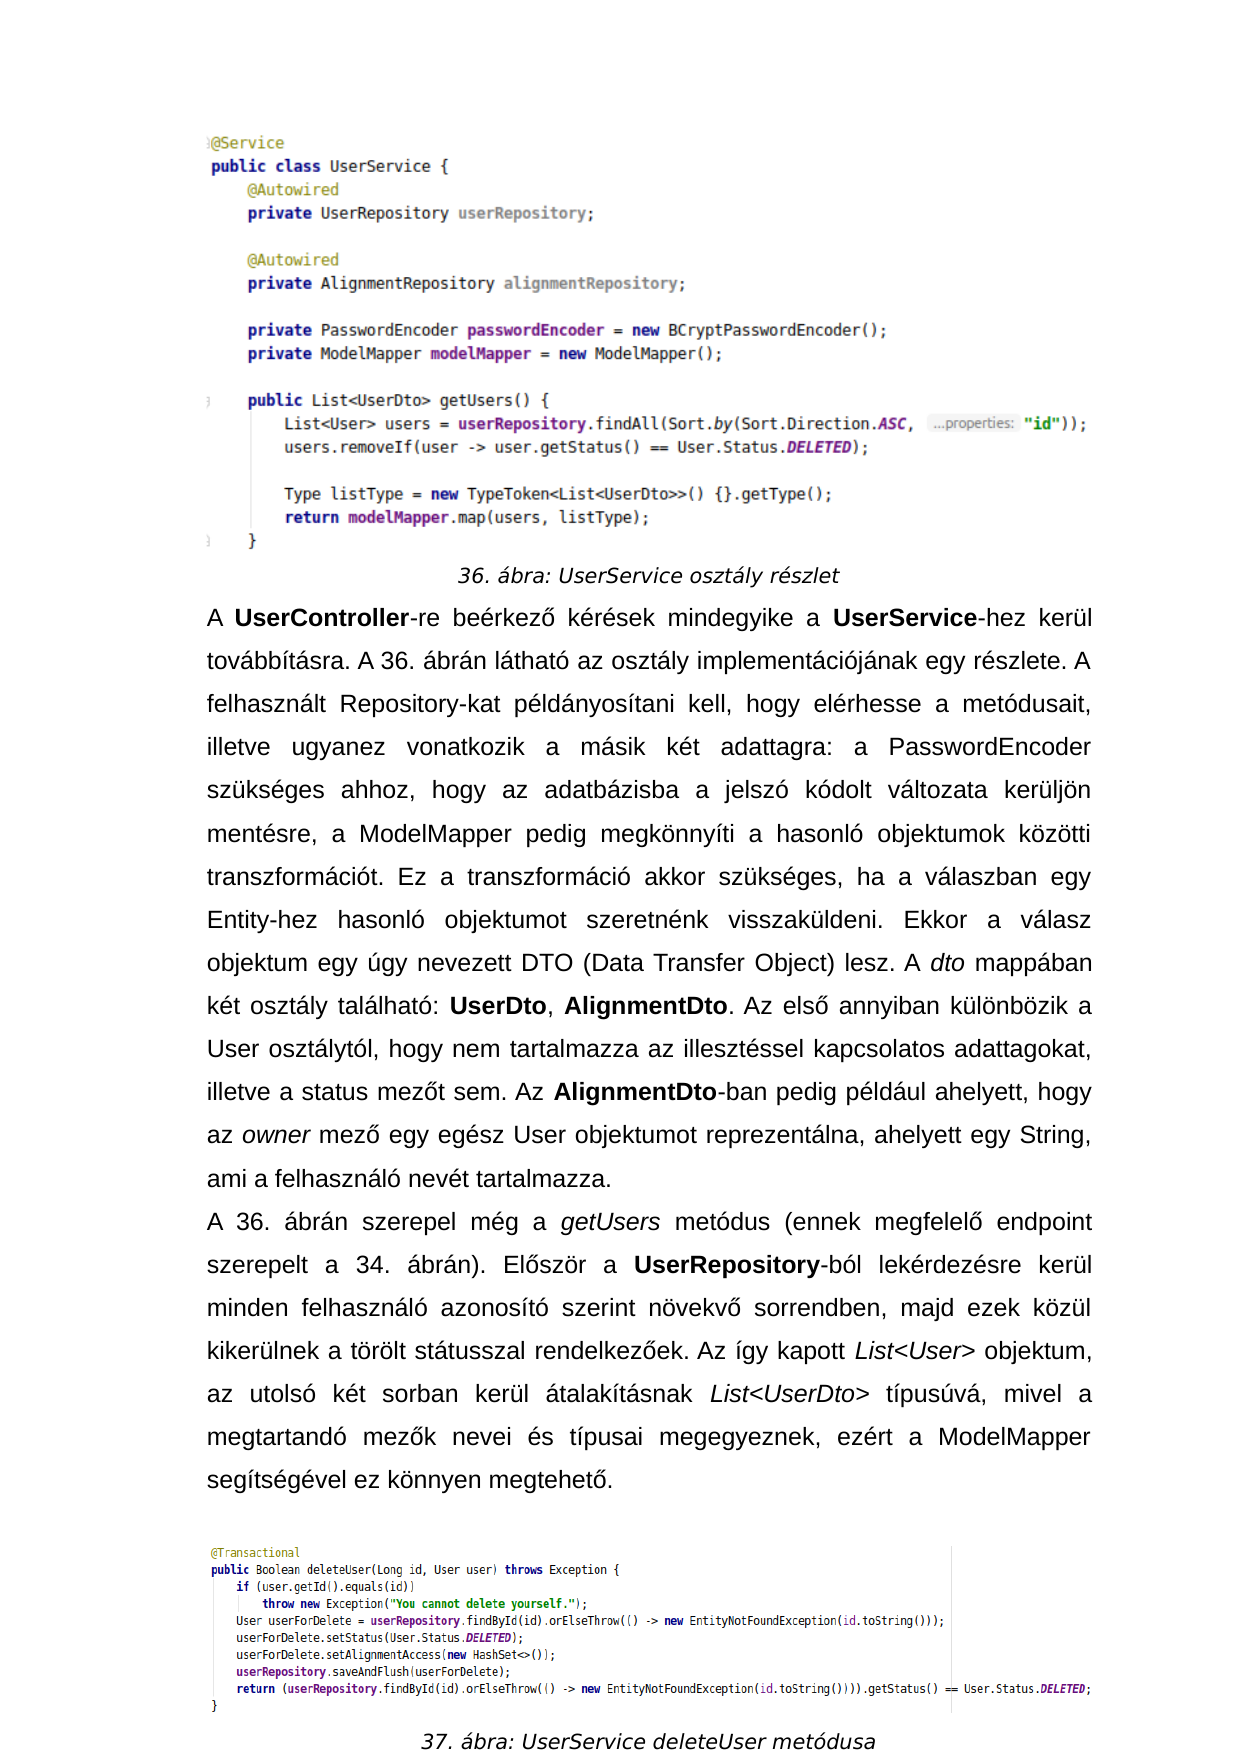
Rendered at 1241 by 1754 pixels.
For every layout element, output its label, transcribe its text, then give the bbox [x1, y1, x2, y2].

text A 36. ábrán szerepel még a getUsers metódus (ennek megfelelő endpoint szerepelt a 34. ábrán). Először a UserRepository-ból lekérdezésre kerül minden felhasználó azonosító szerint növekvő sorrendben, majd ezek közül kikerülnek a törölt státusszal rendelkezőek. Az így kapott List<User> objektum, az utolsó két sorban kerül átalakításnak List<UserDto> típusúvá, mivel a megtartandó mezők nevei és típusai megegyeznek, ezért a ModelMapper segítségével ez könnyen megtehető. [207, 1207, 1093, 1494]
text A UserController-re beérkező kérések mindegyike a UserService-hez kerül továbbításra. A 36. ábrán látható az osztály implementációjának egy részlete. A felhasznált Repository-kat példányosítani kell, hogy elérhesse a metódusait, illetve ugyanez vonatkozik a másik két adattagra: a PasswordEncoder szükséges ahhoz, hogy az adatbázisba a jelszó kódolt változata kerüljön mentésre, a ModelMapper pedig megkönnyíti a hasonló objektumok közötti transzformációt. Ez a transzformáció akkor szükséges, ha a válaszban egy Entity-hez hasonló objektumot szeretnénk visszaküldeni. Ekkor a válasz objektum egy úgy nevezett DTO (Data Transfer Object) lesz. A dto mappában két osztály található: UserDto, AlignmentDto. Az első annyiban különbözik a User osztálytól, hogy nem tartalmazza az illesztéssel kapcsolatos adattagokat, illetve a status mezőt sem. Az AlignmentDto-ban pedig például ahelyett, hogy az owner mező egy egész User objektumot reprezentálna, ahelyett egy String, ami a felhasználó nevét tartalmazza. [207, 589, 1093, 1192]
picture [206, 133, 1093, 553]
text 37. ábra: UserService deleteUser metódusa [207, 1713, 1093, 1754]
picture [206, 1546, 1093, 1713]
text 36. ábra: UserService osztály részlet [207, 553, 1093, 589]
